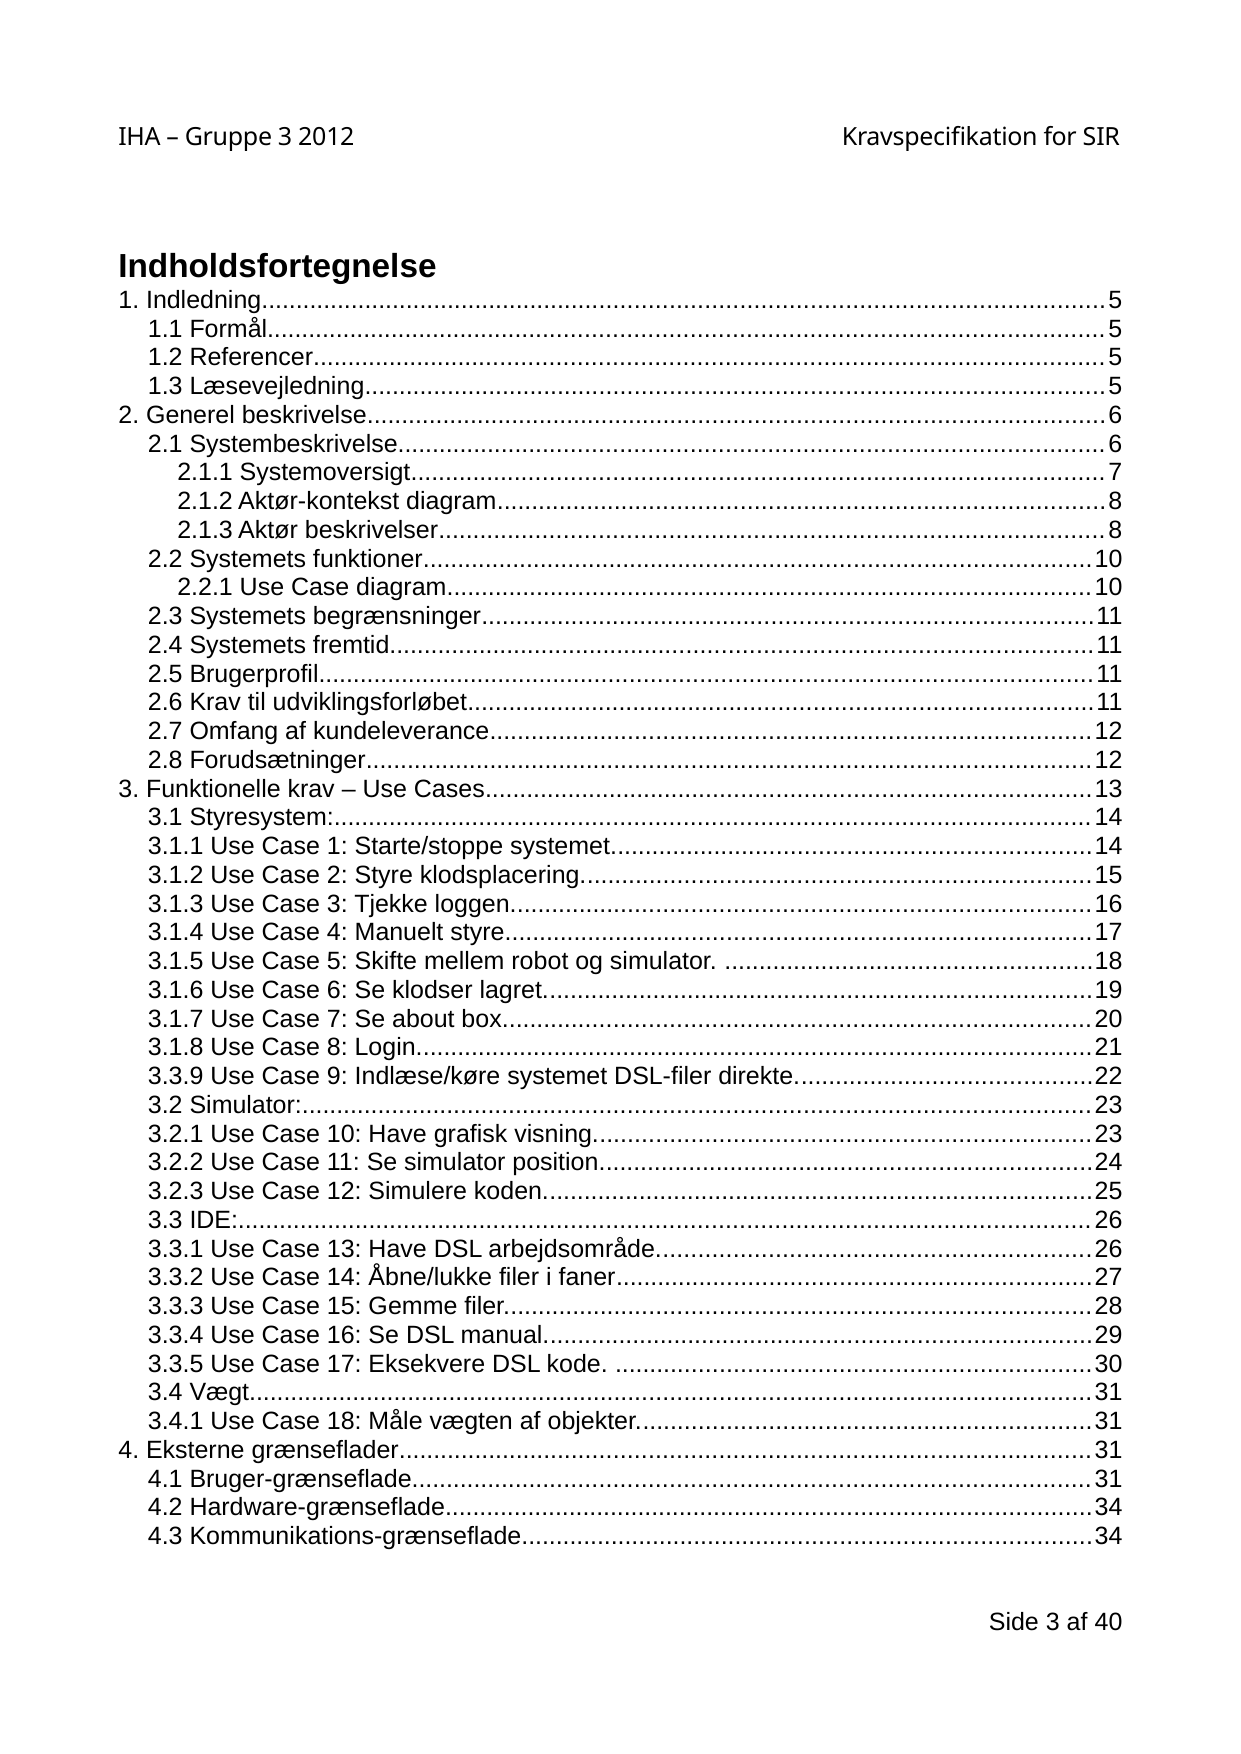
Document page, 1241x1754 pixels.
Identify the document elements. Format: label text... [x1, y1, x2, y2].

text 3.3.3 Use Case 15: Gemme filer. 28 [148, 1291, 1122, 1320]
text 2.6 Krav til udviklingsforløbet 11 [148, 687, 1122, 716]
text 2.1 Systembeskrivelse 6 [148, 428, 1122, 457]
text 1.2 Referencer 5 [148, 342, 1122, 371]
text 2.2 Systemets funktioner 10 [148, 543, 1122, 572]
text 3.2.3 Use Case 12: Simulere koden. 25 [148, 1176, 1122, 1205]
text 3.1.2 Use Case 2: Styre klodsplacering. 15 [148, 860, 1122, 888]
text 3.3.5 Use Case 17: Eksekvere DSL kode. 30 [148, 1348, 1122, 1377]
text 2. Generel beskrivelse 6 [118, 400, 1122, 428]
text 3.4 Vægt 31 [148, 1377, 1122, 1406]
text 2.3 Systemets begrænsninger 11 [148, 601, 1122, 630]
text 3.4.1 Use Case 18: Måle vægten af objekter. 31 [148, 1406, 1122, 1435]
text 2.4 Systemets fremtid 11 [148, 630, 1122, 658]
text 3.1 Styresystem: 14 [148, 802, 1122, 831]
text 3.3.9 Use Case 9: Indlæse/køre systemet DSL-filer direkte. 22 [148, 1061, 1122, 1090]
text 2.8 Forudsætninger 12 [148, 745, 1122, 773]
text 2.1.1 Systemoversigt 7 [177, 457, 1122, 486]
text 2.5 Brugerprofil 11 [148, 658, 1122, 687]
text 4. Eksterne grænseflader 31 [118, 1435, 1122, 1463]
text 3.1.7 Use Case 7: Se about box. 20 [148, 1003, 1122, 1032]
text 3.1.4 Use Case 4: Manuelt styre. 17 [148, 917, 1122, 946]
text 1.1 Formål 5 [148, 313, 1122, 342]
text 1. Indledning 5 [118, 285, 1122, 313]
text 1.3 Læsevejledning 5 [148, 371, 1122, 400]
text 2.2.1 Use Case diagram 10 [177, 572, 1122, 601]
text 3.1.5 Use Case 5: Skifte mellem robot og simulator. 18 [148, 946, 1122, 975]
text 3.1.1 Use Case 1: Starte/stoppe systemet. 14 [148, 831, 1122, 860]
text 3. Funktionelle krav – Use Cases 13 [118, 773, 1122, 802]
text 3.2 Simulator: 23 [148, 1090, 1122, 1118]
text 4.2 Hardware-grænseflade 34 [148, 1492, 1122, 1521]
text 3.1.3 Use Case 3: Tjekke loggen. 16 [148, 888, 1122, 917]
text 3.3 IDE: 26 [148, 1205, 1122, 1233]
text 3.3.2 Use Case 14: Åbne/lukke filer i faner 27 [148, 1262, 1122, 1291]
text 4.1 Bruger-grænseflade 31 [148, 1463, 1122, 1492]
text 3.2.1 Use Case 10: Have grafisk visning. 23 [148, 1118, 1122, 1147]
text 3.2.2 Use Case 11: Se simulator position. 24 [148, 1147, 1122, 1176]
text 3.3.1 Use Case 13: Have DSL arbejdsområde. 26 [148, 1233, 1122, 1262]
text 2.1.2 Aktør-kontekst diagram 8 [177, 486, 1122, 515]
text 2.7 Omfang af kundeleverance 12 [148, 716, 1122, 745]
subtitle Indholdsfortegnelse [118, 246, 1122, 285]
text 2.1.3 Aktør beskrivelser 8 [177, 515, 1122, 543]
text 3.3.4 Use Case 16: Se DSL manual. 29 [148, 1320, 1122, 1348]
text 3.1.8 Use Case 8: Login. 21 [148, 1032, 1122, 1061]
text 4.3 Kommunikations-grænseflade 34 [148, 1521, 1122, 1550]
text 3.1.6 Use Case 6: Se klodser lagret. 19 [148, 975, 1122, 1003]
